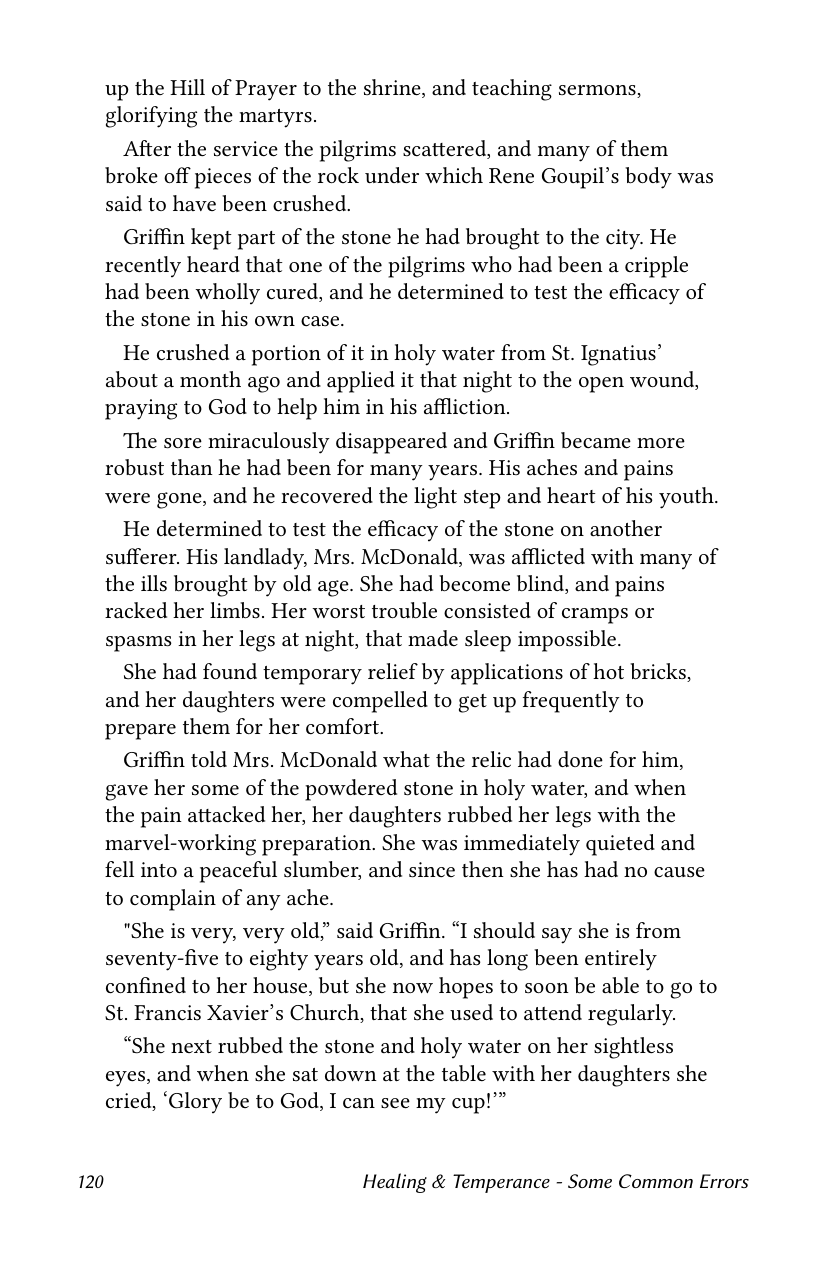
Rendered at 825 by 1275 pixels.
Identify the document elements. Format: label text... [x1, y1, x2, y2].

text The sore miraculously disappeared and Griffin became more robust than he had been for many years. His aches and pains were gone, and he recovered the light step and heart of his youth. [105, 428, 720, 509]
text She had found temporary relief by applications of hot bricks, and her daughters were compelled to get up frequently to prepare them for her comfort. [105, 659, 720, 740]
text “She next rubbed the stone and holy water on her sightless eyes, and when she sat down at the table with her daughters she cried, ‘Glory be to God, I can see my cup!’” [105, 1033, 720, 1114]
text "She is very, very old,” said Griffin. “I should say she is from seventy-five to eighty years old, and has long been entirely confined to her house, but she now hopes to soon be able to go to St. Francis Xavier’s Church, that she used to attend regularly. [105, 918, 720, 1026]
text up the Hill of Prayer to the shrine, and teaching sermons, glorifying the martyrs. [105, 75, 720, 128]
text Griffin told Mrs. McDonald what the relic had done for him, gave her some of the powdered stone in holy water, and when the pain attacked her, her daughters rubbed her legs with the marvel-working preparation. She was immediately quieted and fell into a peaceful slumber, and since then she has had no cause to complain of any ache. [105, 747, 720, 911]
text Griffin kept part of the stone he had brought to the city. He recently heard that one of the pilgrims who had been a cripple had been wholly cured, and he determined to test the efficacy of the stone in his own case. [105, 224, 720, 332]
text After the service the pilgrims scattered, and many of them broke off pieces of the rock under which Rene Goupil’s body was said to have been crushed. [105, 136, 720, 217]
text He determined to test the efficacy of the stone on another sufferer. His landlady, Mrs. McDonald, was afflicted with many of the ills brought by old age. She had become blind, and pains racked her limbs. Her worst trouble consisted of cramps or spasms in her legs at night, that made sleep impossible. [105, 516, 720, 652]
text He crushed a portion of it in holy water from St. Ignatius’ about a month ago and applied it that night to the open wound, praying to God to help him in his affliction. [105, 340, 720, 421]
